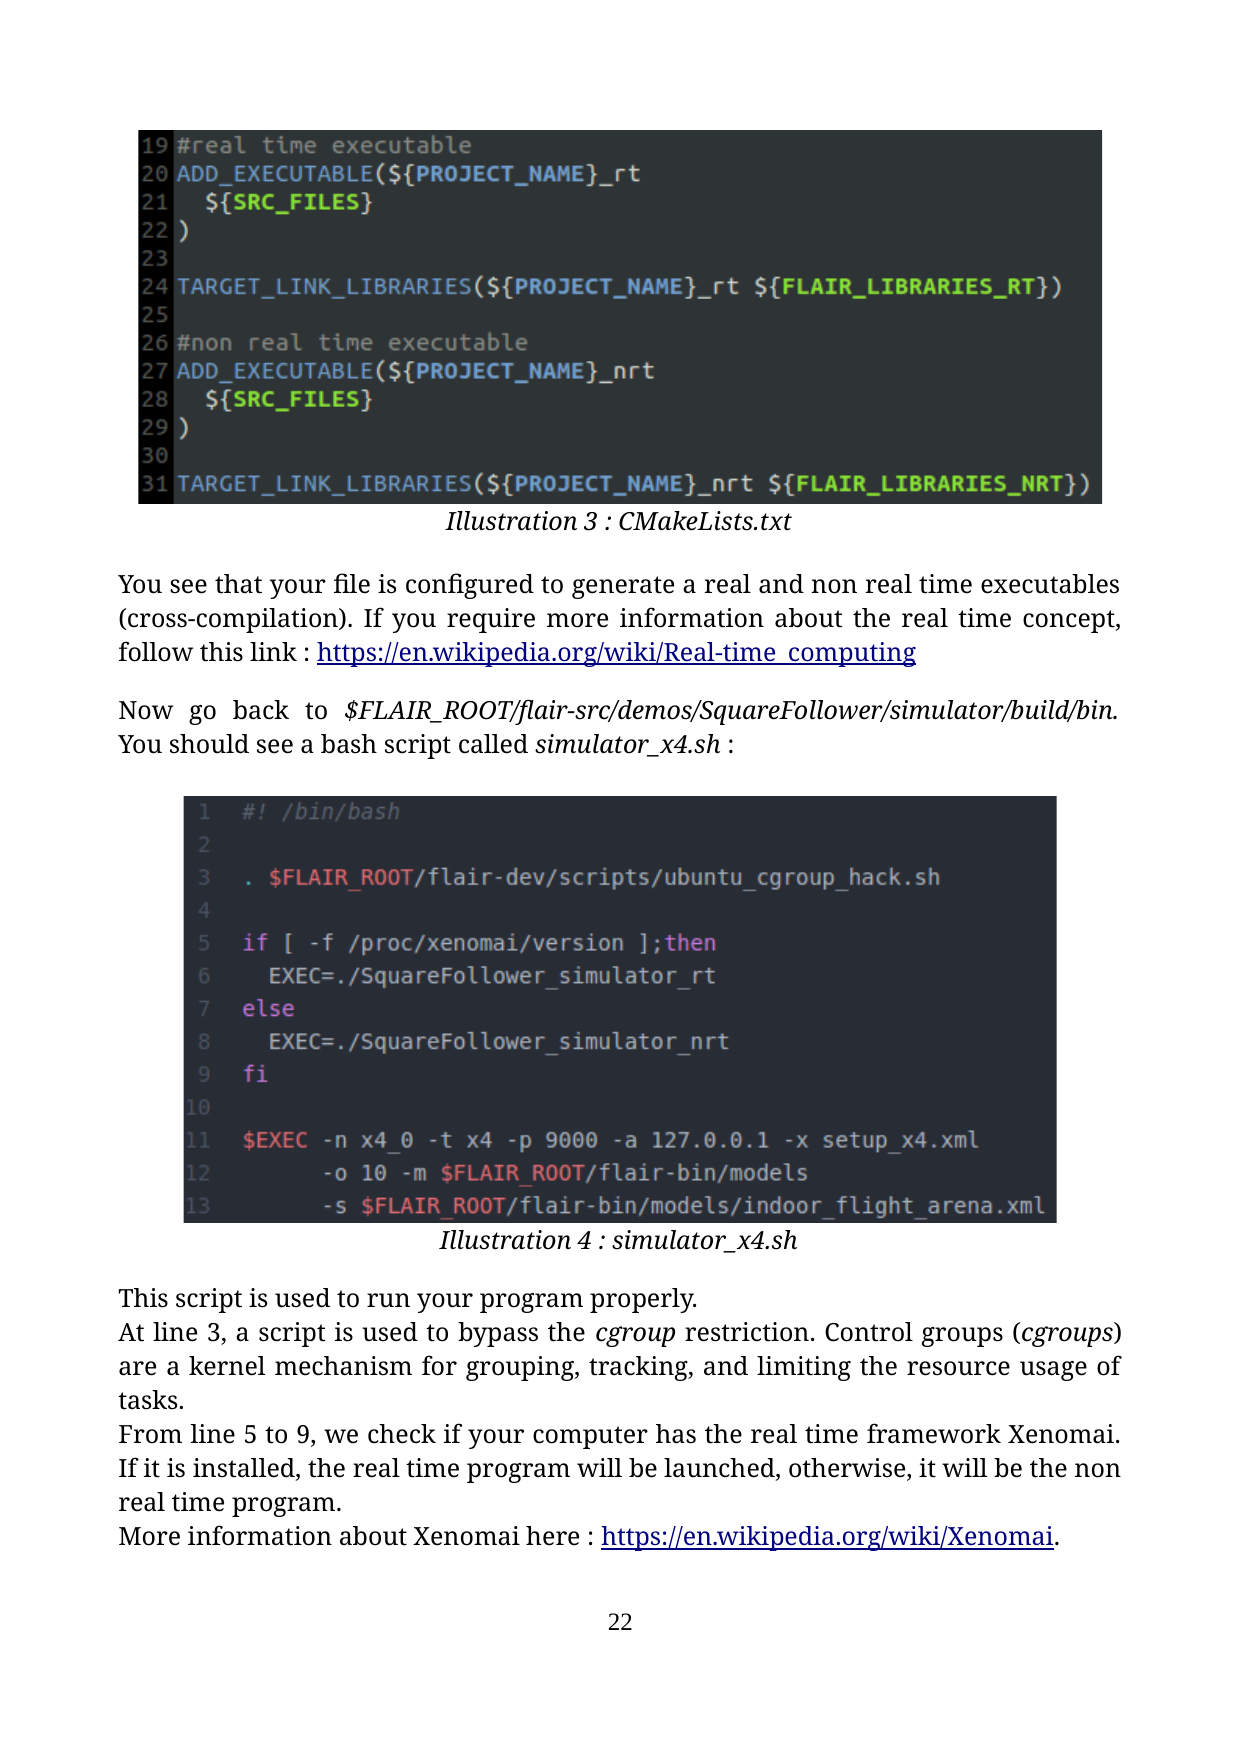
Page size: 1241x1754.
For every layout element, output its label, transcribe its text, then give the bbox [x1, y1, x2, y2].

text Illustration 3 : CMakeLists.txt [138, 504, 1102, 538]
text This script is used to run your program properly. [118, 1281, 1122, 1315]
text Illustration 4 : simulator_x4.sh [183, 1223, 1057, 1257]
picture [183, 796, 1057, 1223]
picture [138, 130, 1103, 504]
text At line 3, a script is used to bypass the cgroup restriction. Control groups (cgroups) are a kernel mechanism for grouping, tracking, and limiting the resource usage of tasks. [118, 1315, 1122, 1417]
text More information about Xenomai here : https://en.wikipedia.org/wiki/Xenomai. [118, 1519, 1122, 1553]
text Now go back to $FLAIR_ROOT/flair-src/demos/SquareFollower/simulator/build/bin. You should see a bash script called simulator_x4.sh : [118, 692, 1122, 760]
text You see that your file is configured to generate a real and non real time executables (cross-compilation). If you require more information about the real time concept, follow this link : https://en.wikipedia.org/wiki/Real-time_computing [118, 566, 1122, 669]
text From line 5 to 9, we check if your computer has the real time framework Xenomai. If it is installed, the real time program will be launched, otherwise, it will be the non real time program. [118, 1417, 1122, 1519]
